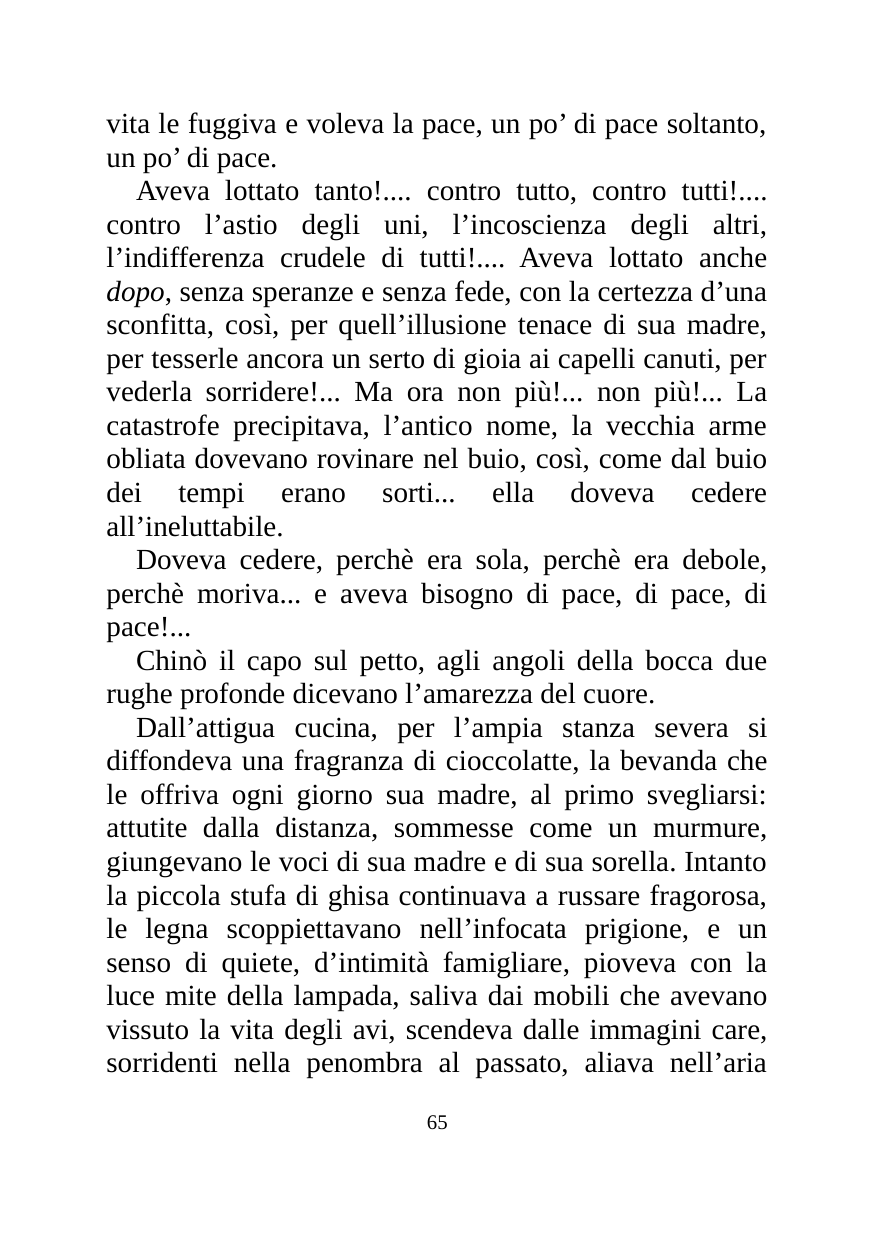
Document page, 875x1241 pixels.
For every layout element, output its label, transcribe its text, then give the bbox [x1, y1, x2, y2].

text Dall’attigua cucina, per l’ampia stanza severa si diffondeva una fragranza di cioccolatte, la bevanda che le offriva ogni giorno sua madre, al primo svegliarsi: attutite dalla distanza, sommesse come un murmure, giungevano le voci di sua madre e di sua sorella. Intanto la piccola stufa di ghisa continuava a russare fragorosa, le legna scoppiettavano nell’infocata prigione, e un senso di quiete, d’intimità famigliare, pioveva con la luce mite della lampada, saliva dai mobili che avevano vissuto la vita degli avi, scendeva dalle immagini care, sorridenti nella penombra al passato, aliava nell’aria [106, 710, 768, 1079]
text Aveva lottato tanto!.... contro tutto, contro tutti!.... contro l’astio degli uni, l’incoscienza degli altri, l’indifferenza crudele di tutti!.... Aveva lottato anche dopo, senza speranze e senza fede, con la certezza d’una sconfitta, così, per quell’illusione tenace di sua madre, per tesserle ancora un serto di gioia ai capelli canuti, per vederla sorridere!... Ma ora non più!... non più!... La catastrofe precipitava, l’antico nome, la vecchia arme obliata dovevano rovinare nel buio, così, come dal buio dei tempi erano sorti... ella doveva cedere all’ineluttabile. [106, 173, 768, 542]
text Doveva cedere, perchè era sola, perchè era debole, perchè moriva... e aveva bisogno di pace, di pace, di pace!... [106, 542, 768, 643]
text vita le fuggiva e voleva la pace, un po’ di pace soltanto, un po’ di pace. [106, 106, 768, 173]
text Chinò il capo sul petto, agli angoli della bocca due rughe profonde dicevano l’amarezza del cuore. [106, 643, 768, 710]
